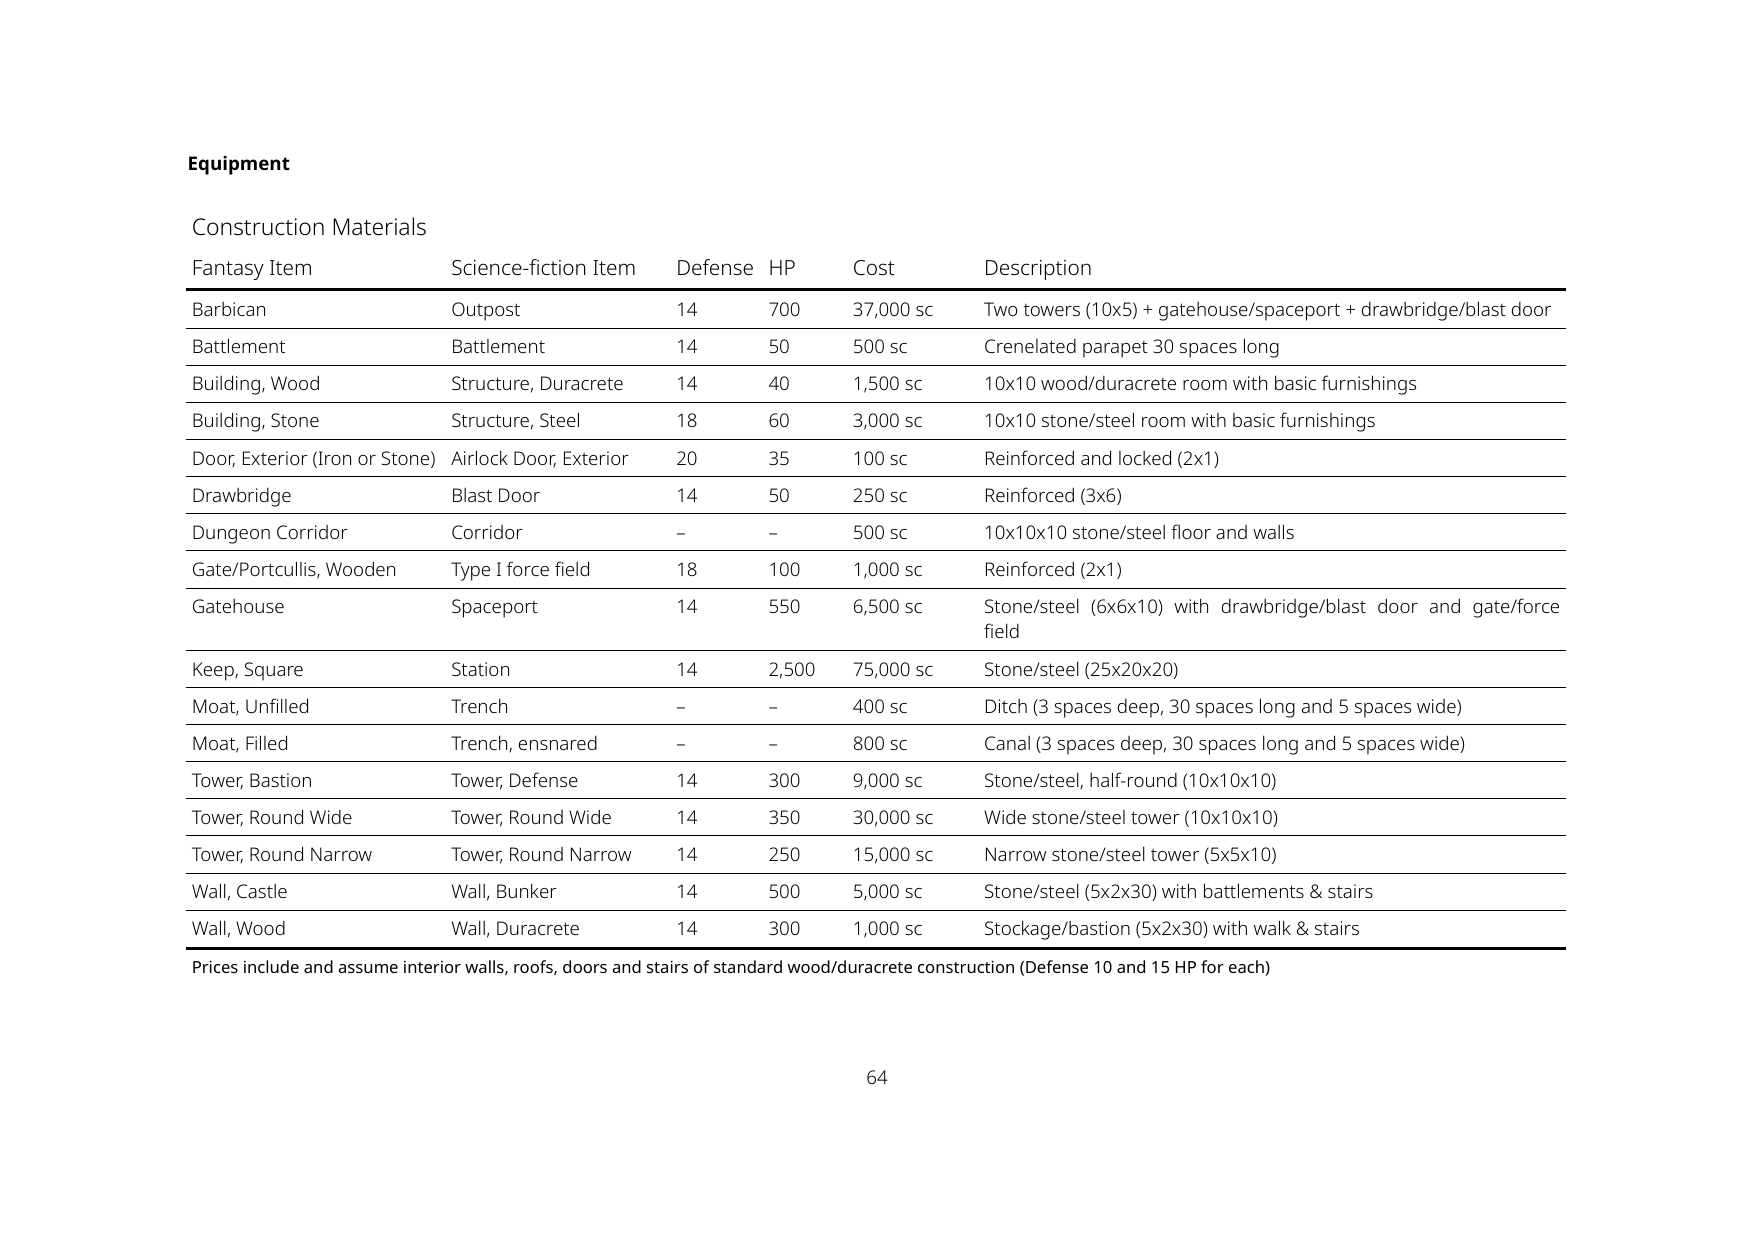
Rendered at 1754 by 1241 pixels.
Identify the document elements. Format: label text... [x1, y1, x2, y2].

table_cell Stockage/bastion (5x2x30) with walk & stairs [978, 911, 1566, 947]
table_cell Drawbridge [186, 477, 445, 513]
table_cell 500 sc [847, 329, 978, 365]
table_cell 18 [670, 551, 762, 587]
table_cell 500 [763, 874, 847, 909]
table_cell 10x10 wood/duracrete room with basic furnishings [978, 366, 1566, 402]
table_cell Crenelated parapet 30 spaces long [978, 329, 1566, 365]
table_cell 100 sc [847, 440, 978, 476]
table_cell 1,500 sc [847, 366, 978, 402]
table_cell Prices include and assume interior walls, roofs, doors and stairs of standard wood/duracrete construction (Defense 10 and 15 HP for each) [186, 950, 1566, 984]
table_cell 30,000 sc [847, 799, 978, 835]
table_cell 14 [670, 291, 762, 328]
table_cell Wall, Duracrete [445, 911, 670, 947]
table_cell Wall, Wood [186, 911, 445, 947]
table_cell 60 [763, 403, 847, 439]
table_cell 350 [763, 799, 847, 835]
table_cell Stone/steel (6x6x10) with drawbridge/blast door and gate/force field [978, 589, 1566, 650]
table_cell 14 [670, 589, 762, 650]
table_cell Ditch (3 spaces deep, 30 spaces long and 5 spaces wide) [978, 688, 1566, 724]
table_cell 5,000 sc [847, 874, 978, 909]
table_cell 250 [763, 836, 847, 872]
table_cell Keep, Square [186, 651, 445, 687]
table_cell 500 sc [847, 514, 978, 550]
table_cell 14 [670, 366, 762, 402]
table_cell Science-fiction Item [445, 248, 670, 288]
table_cell Tower, Round Wide [186, 799, 445, 835]
table_cell Trench, ensnared [445, 725, 670, 761]
table_cell 14 [670, 836, 762, 872]
table_cell Stone/steel (25x20x20) [978, 651, 1566, 687]
table_cell Gatehouse [186, 589, 445, 650]
table_cell Battlement [186, 329, 445, 365]
table_cell Door, Exterior (Iron or Stone) [186, 440, 445, 476]
table_cell 14 [670, 799, 762, 835]
table_cell – [763, 688, 847, 724]
table_cell Reinforced (2x1) [978, 551, 1566, 587]
table_cell Battlement [445, 329, 670, 365]
table_cell 14 [670, 651, 762, 687]
table_cell 20 [670, 440, 762, 476]
table_cell Moat, Filled [186, 725, 445, 761]
table_cell 14 [670, 874, 762, 909]
table_cell 700 [763, 291, 847, 328]
table_cell Tower, Bastion [186, 762, 445, 798]
table_cell 75,000 sc [847, 651, 978, 687]
table_cell 50 [763, 329, 847, 365]
table_cell 9,000 sc [847, 762, 978, 798]
table_cell 40 [763, 366, 847, 402]
table_cell Station [445, 651, 670, 687]
table_cell – [670, 514, 762, 550]
table_cell 2,500 [763, 651, 847, 687]
table_cell Wall, Bunker [445, 874, 670, 909]
table_cell 400 sc [847, 688, 978, 724]
table_cell 15,000 sc [847, 836, 978, 872]
table_cell – [670, 688, 762, 724]
table_header Construction Materials [186, 205, 1566, 248]
table_cell Defense [670, 248, 762, 288]
table_cell Reinforced (3x6) [978, 477, 1566, 513]
table_cell Airlock Door, Exterior [445, 440, 670, 476]
table_cell Barbican [186, 291, 445, 328]
table_cell 18 [670, 403, 762, 439]
table_cell Building, Stone [186, 403, 445, 439]
table_cell Moat, Unfilled [186, 688, 445, 724]
table_cell Gate/Portcullis, Wooden [186, 551, 445, 587]
table_cell Spaceport [445, 589, 670, 650]
table_cell Two towers (10x5) + gatehouse/spaceport + drawbridge/blast door [978, 291, 1566, 328]
table_cell Outpost [445, 291, 670, 328]
table_cell Tower, Round Narrow [186, 836, 445, 872]
table_cell Tower, Round Narrow [445, 836, 670, 872]
table_cell Description [978, 248, 1566, 288]
table_cell Reinforced and locked (2x1) [978, 440, 1566, 476]
table_cell Canal (3 spaces deep, 30 spaces long and 5 spaces wide) [978, 725, 1566, 761]
table_cell Building, Wood [186, 366, 445, 402]
table_cell 550 [763, 589, 847, 650]
table_cell 300 [763, 911, 847, 947]
table_cell Stone/steel (5x2x30) with battlements & stairs [978, 874, 1566, 909]
table_cell 37,000 sc [847, 291, 978, 328]
table_cell 3,000 sc [847, 403, 978, 439]
table_cell 10x10x10 stone/steel floor and walls [978, 514, 1566, 550]
table_cell – [763, 514, 847, 550]
table_cell – [763, 725, 847, 761]
table_cell Trench [445, 688, 670, 724]
table_cell Cost [847, 248, 978, 288]
table_cell Corridor [445, 514, 670, 550]
table_cell 14 [670, 329, 762, 365]
table_cell Fantasy Item [186, 248, 445, 288]
table_cell – [670, 725, 762, 761]
table_cell Tower, Defense [445, 762, 670, 798]
table_cell 800 sc [847, 725, 978, 761]
table_cell 14 [670, 762, 762, 798]
table_cell 300 [763, 762, 847, 798]
table_cell Tower, Round Wide [445, 799, 670, 835]
table_cell Wide stone/steel tower (10x10x10) [978, 799, 1566, 835]
table_cell Stone/steel, half-round (10x10x10) [978, 762, 1566, 798]
table_cell HP [763, 248, 847, 288]
table_cell Narrow stone/steel tower (5x5x10) [978, 836, 1566, 872]
table_cell Wall, Castle [186, 874, 445, 909]
table_cell 50 [763, 477, 847, 513]
table_cell 14 [670, 477, 762, 513]
table_cell 1,000 sc [847, 911, 978, 947]
table_cell 1,000 sc [847, 551, 978, 587]
table_cell 10x10 stone/steel room with basic furnishings [978, 403, 1566, 439]
table_cell Structure, Duracrete [445, 366, 670, 402]
table_cell 35 [763, 440, 847, 476]
table_cell 6,500 sc [847, 589, 978, 650]
table_cell 250 sc [847, 477, 978, 513]
table_cell Structure, Steel [445, 403, 670, 439]
table_cell Blast Door [445, 477, 670, 513]
table_cell Type I force field [445, 551, 670, 587]
table_cell Dungeon Corridor [186, 514, 445, 550]
table_cell 14 [670, 911, 762, 947]
table_cell 100 [763, 551, 847, 587]
